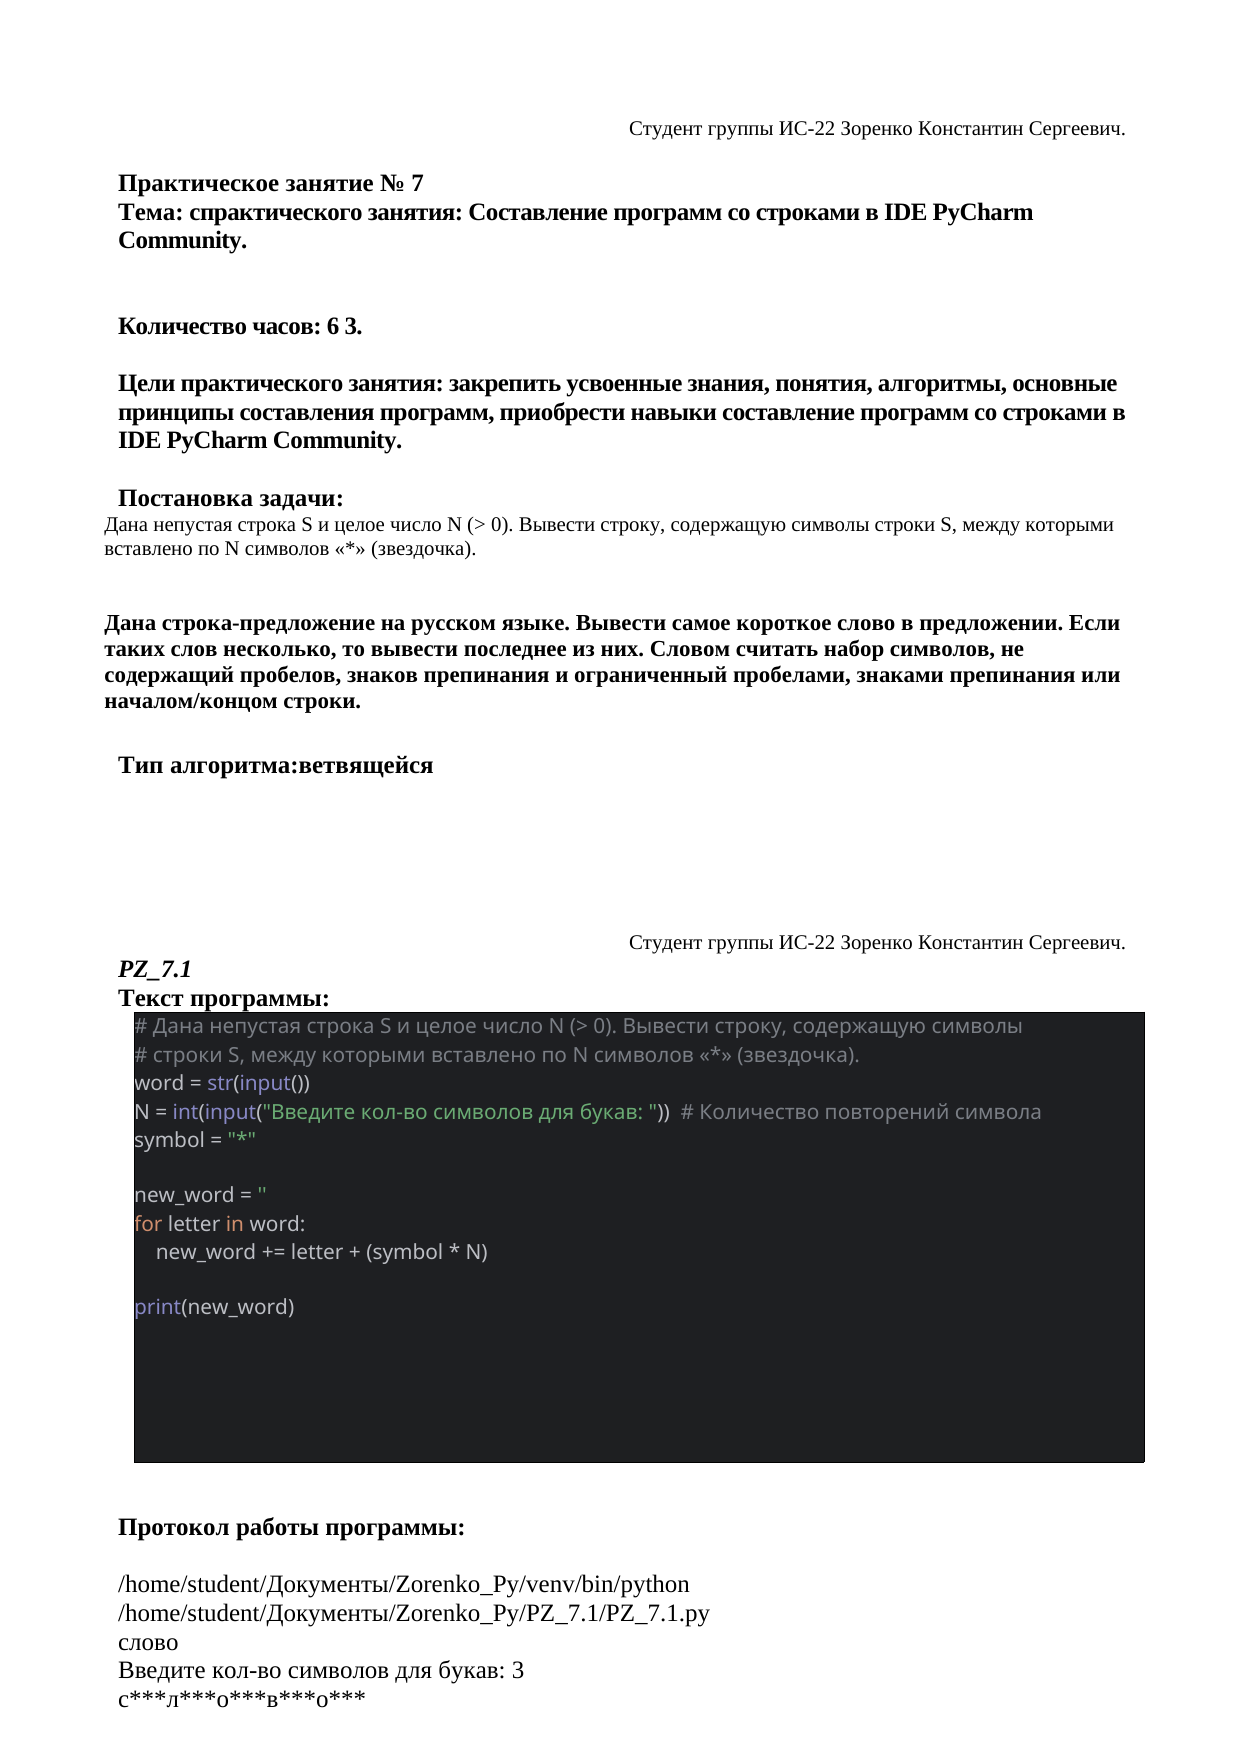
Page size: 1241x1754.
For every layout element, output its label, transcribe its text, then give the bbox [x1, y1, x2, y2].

text # Дана непустая строка S и целое число N (> 0). Вывести строку, содержащую символы # строки S, между которыми вставлено по N символов «*» (звездочка). word = str(input()) N = int(input("Введите кол-во символов для букав: ")) # Количество повторений символа symbol = "*" new_word = '' for letter in word: new_word += letter + (symbol * N) print(new_word) [135, 1013, 1144, 1347]
text Студент группы ИС-22 Зоренко Константин Сергеевич. [629, 929, 1136, 954]
text /home/student/Документы/Zorenko_Py/venv/bin/python /home/student/Документы/Zorenko_Py/PZ_7.1/PZ_7.1.py [118, 1569, 1136, 1627]
text Протокол работы программы: [118, 1512, 1136, 1541]
text Дана непустая строка S и целое число N (> 0). Вывести строку, содержащую символы строки S, между которыми вставлено по N символов «*» (звездочка). [104, 512, 1136, 560]
text с***л***о***в***о*** [118, 1684, 1136, 1713]
text Постановка задачи: [118, 483, 1136, 512]
subtitle Тип алгоритма:ветвящейся [118, 750, 438, 779]
text Дана строка-предложение на русском языке. Вывести самое короткое слово в предложении. Если таких слов несколько, то вывести последнее из них. Словом считать набор символов, не содержащий пробелов, знаков препинания и ограниченный пробелами, знаками препинания или началом/концом строки. [104, 608, 1136, 714]
text Количество часов: 6 3. [118, 312, 1136, 340]
text Введите кол-во символов для букав: 3 [118, 1655, 1136, 1684]
subtitle Практическое занятие № 7 [118, 169, 1136, 197]
text Тема: спрактического занятия: Составление программ со строками в IDE PyCharm Community. [118, 197, 1136, 254]
text Студент группы ИС-22 Зоренко Константин Сергеевич. [629, 116, 1136, 140]
text слово [118, 1627, 1136, 1655]
text Цели практического занятия: закрепить усвоенные знания, понятия, алгоритмы, основные принципы составления программ, приобрести навыки составление программ со строками в IDE PyCharm Community. [118, 369, 1136, 454]
text PZ_7.1 [118, 954, 1136, 983]
subtitle Текст программы: [118, 983, 1136, 1012]
